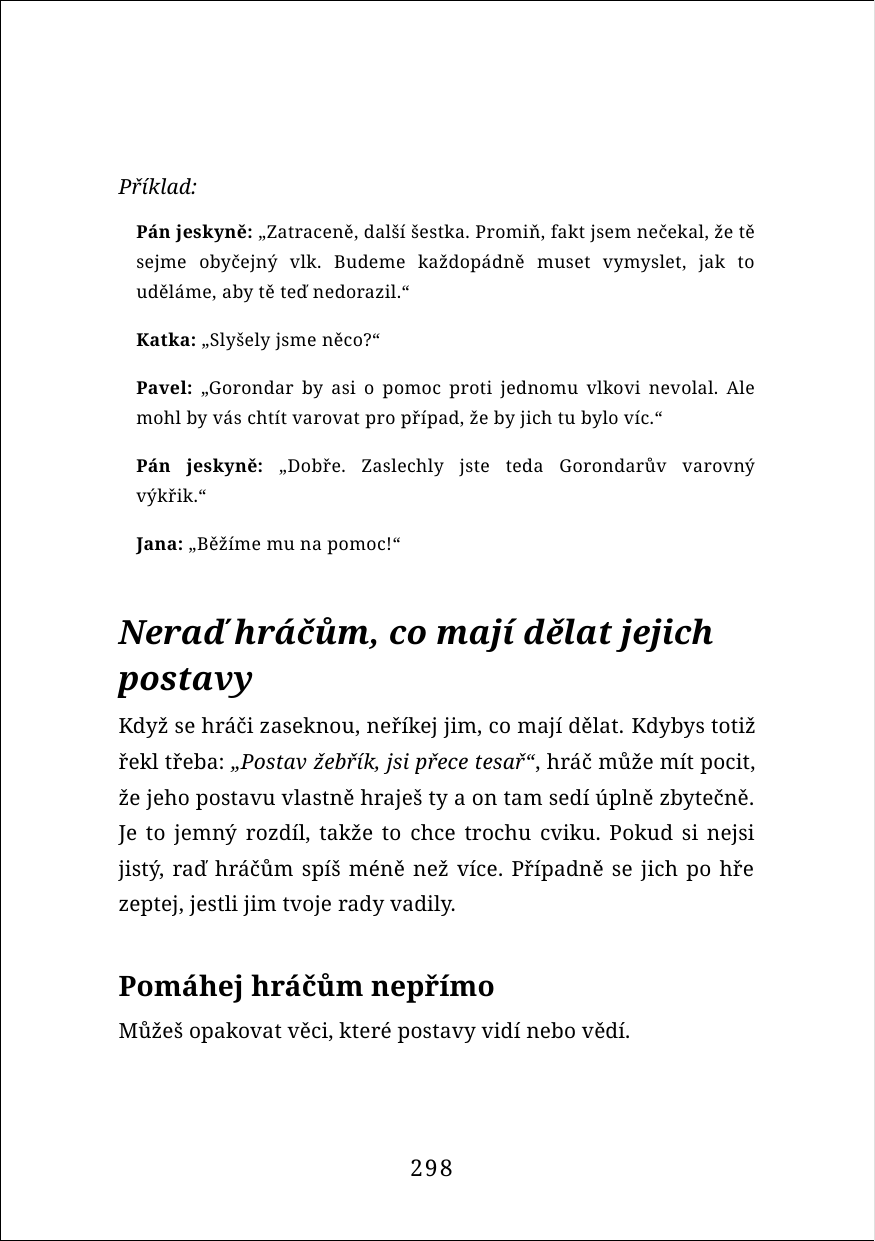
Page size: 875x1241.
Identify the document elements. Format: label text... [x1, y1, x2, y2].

text Když se hráči zaseknou, neříkej jim, co mají dělat. Kdybys totiž řekl třeba: „Postav žebřík, jsi přece tesař“, hráč může mít pocit, že jeho postavu vlastně hraješ ty a on tam sedí úplně zbytečně. Je to jemný rozdíl, takže to chce trochu cviku. Pokud si nejsi jistý, raď hráčům spíš méně než více. Případně se jich po hře zeptej, jestli jim tvoje rady vadily. [118, 712, 756, 918]
text Pán jeskyně: „Dobře. Zaslechly jste teda Gorondarův varovný výkřik.“ [136, 453, 756, 508]
text Jana: „Běžíme mu na pomoc!“ [136, 532, 756, 556]
text Pavel: „Gorondar by asi o pomoc proti jednomu vlkovi nevolal. Ale mohl by vás chtít varovat pro případ, že by jich tu bylo víc.“ [136, 375, 756, 430]
text Pán jeskyně: „Zatraceně, další šestka. Promiň, fakt jsem nečekal, že tě sejme obyčejný vlk. Budeme každopádně muset vymyslet, jak to uděláme, aby tě teď nedorazil.“ [136, 219, 756, 304]
text Příklad: [118, 172, 756, 200]
text Můžeš opakovat věci, které postavy vidí nebo vědí. [118, 1016, 756, 1045]
subtitle Neraď hráčům, co mají dělat jejich postavy [118, 609, 756, 700]
subtitle Pomáhej hráčům nepřímo [118, 966, 756, 1004]
text Katka: „Slyšely jsme něco?“ [136, 327, 756, 352]
